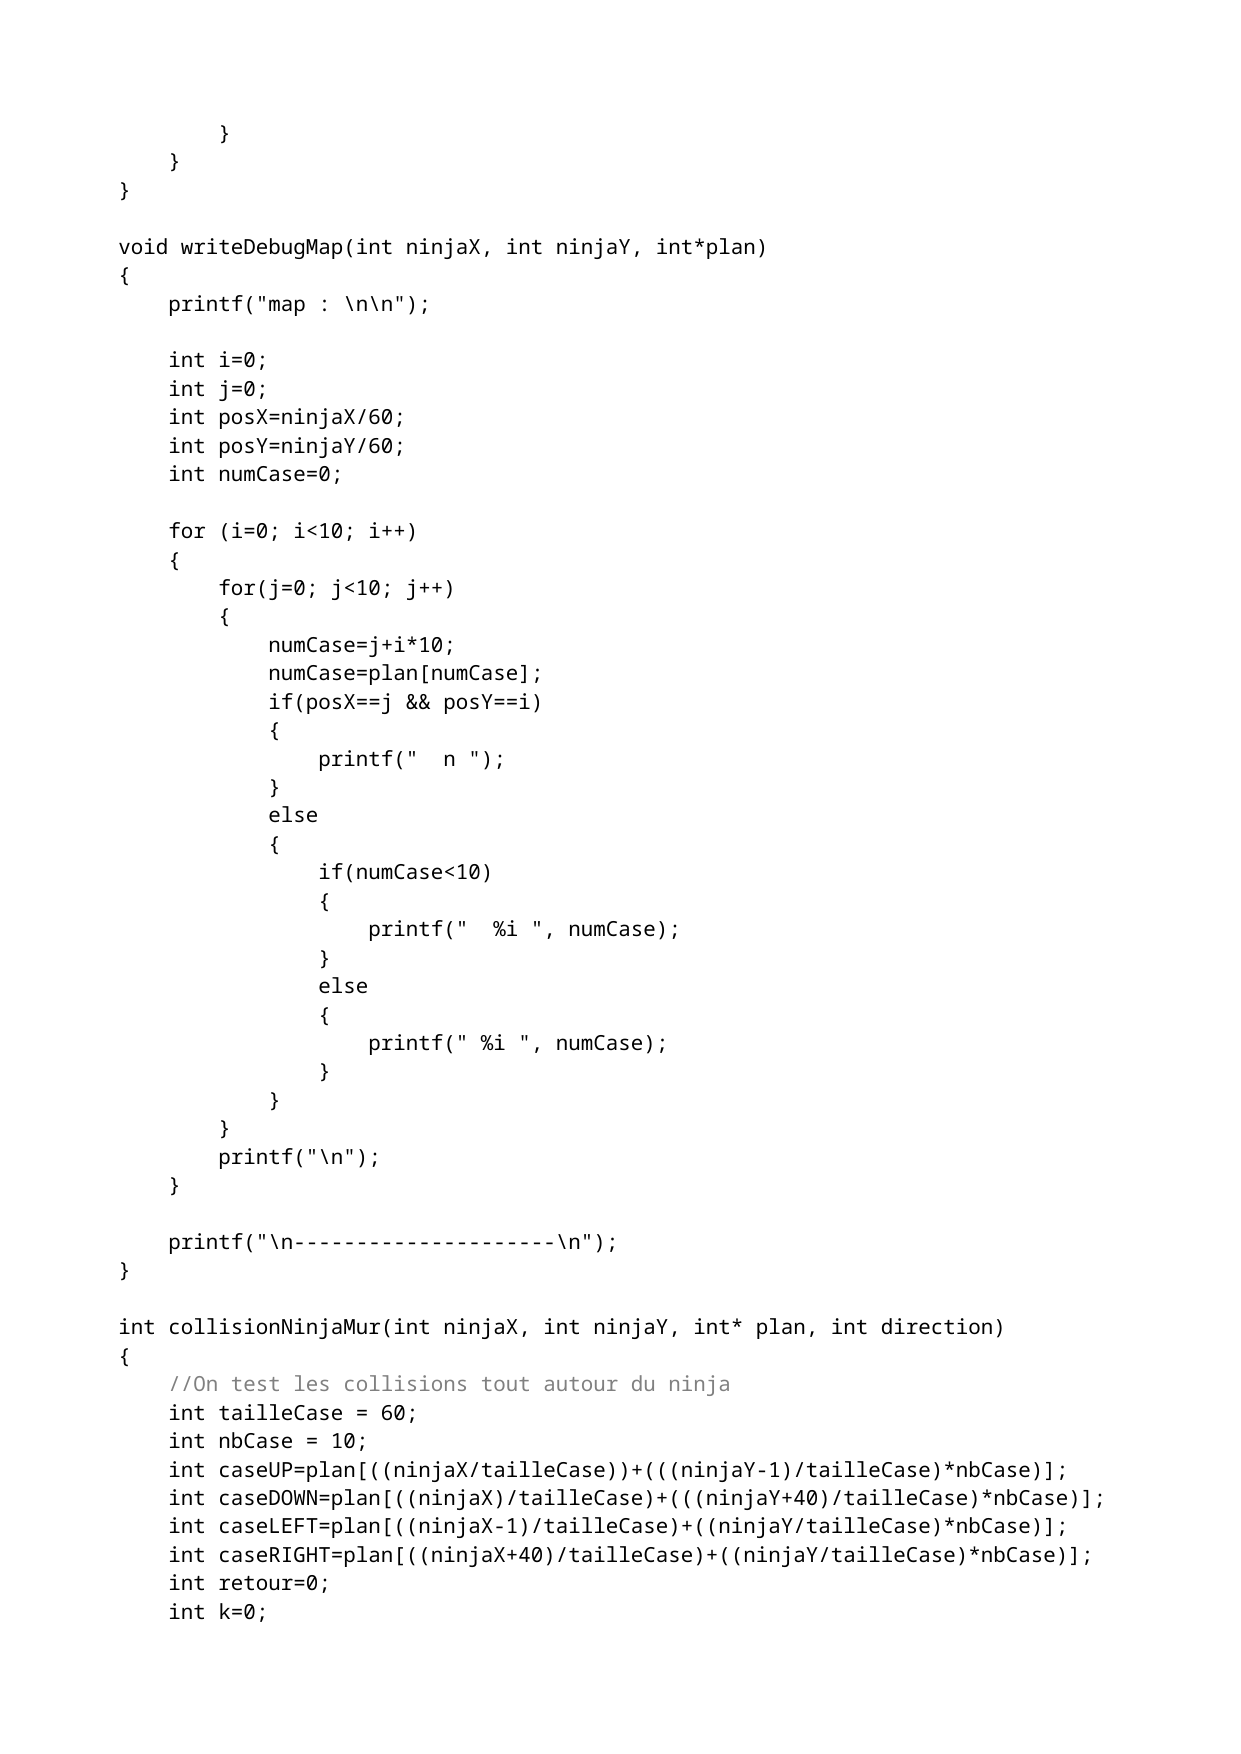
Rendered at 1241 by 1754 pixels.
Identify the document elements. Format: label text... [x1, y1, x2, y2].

text else [118, 971, 1122, 1000]
text printf(" %i ", numCase); [118, 1028, 1122, 1057]
text int retour=0; [118, 1568, 1122, 1597]
text { [118, 602, 1122, 630]
text numCase=plan[numCase]; [118, 658, 1122, 687]
text { [118, 715, 1122, 744]
text printf("\n"); [118, 1142, 1122, 1170]
text } [118, 1170, 1122, 1199]
text //On test les collisions tout autour du ninja [118, 1369, 1122, 1398]
text printf("\n---------------------\n"); [118, 1227, 1122, 1256]
text { [118, 886, 1122, 914]
text { [118, 545, 1122, 573]
text } [118, 1113, 1122, 1142]
text printf(" %i ", numCase); [118, 914, 1122, 943]
text int caseLEFT=plan[((ninjaX-1)/tailleCase)+((ninjaY/tailleCase)*nbCase)]; [118, 1512, 1122, 1540]
text int posY=ninjaY/60; [118, 431, 1122, 459]
text void writeDebugMap(int ninjaX, int ninjaY, int*plan) [118, 232, 1122, 260]
text if(numCase<10) [118, 857, 1122, 886]
text } [118, 1085, 1122, 1113]
text int collisionNinjaMur(int ninjaX, int ninjaY, int* plan, int direction) [118, 1312, 1122, 1341]
text int caseUP=plan[((ninjaX/tailleCase))+(((ninjaY-1)/tailleCase)*nbCase)]; [118, 1455, 1122, 1483]
text } [118, 147, 1122, 175]
text for (i=0; i<10; i++) [118, 516, 1122, 545]
text } [118, 1256, 1122, 1284]
text { [118, 260, 1122, 289]
text } [118, 772, 1122, 801]
text int caseDOWN=plan[((ninjaX)/tailleCase)+(((ninjaY+40)/tailleCase)*nbCase)]; [118, 1483, 1122, 1512]
text int numCase=0; [118, 459, 1122, 488]
text } [118, 1057, 1122, 1085]
text int tailleCase = 60; [118, 1398, 1122, 1426]
text } [118, 175, 1122, 203]
text int nbCase = 10; [118, 1426, 1122, 1455]
text printf("map : \n\n"); [118, 289, 1122, 317]
text int k=0; [118, 1597, 1122, 1625]
text int posX=ninjaX/60; [118, 402, 1122, 431]
text { [118, 1341, 1122, 1369]
text else [118, 801, 1122, 829]
text printf(" n "); [118, 744, 1122, 772]
text int j=0; [118, 374, 1122, 402]
text if(posX==j && posY==i) [118, 687, 1122, 715]
text for(j=0; j<10; j++) [118, 573, 1122, 602]
text int caseRIGHT=plan[((ninjaX+40)/tailleCase)+((ninjaY/tailleCase)*nbCase)]; [118, 1540, 1122, 1568]
text int i=0; [118, 346, 1122, 374]
text { [118, 829, 1122, 857]
text } [118, 943, 1122, 971]
text } [118, 118, 1122, 147]
text numCase=j+i*10; [118, 630, 1122, 658]
text { [118, 1000, 1122, 1028]
